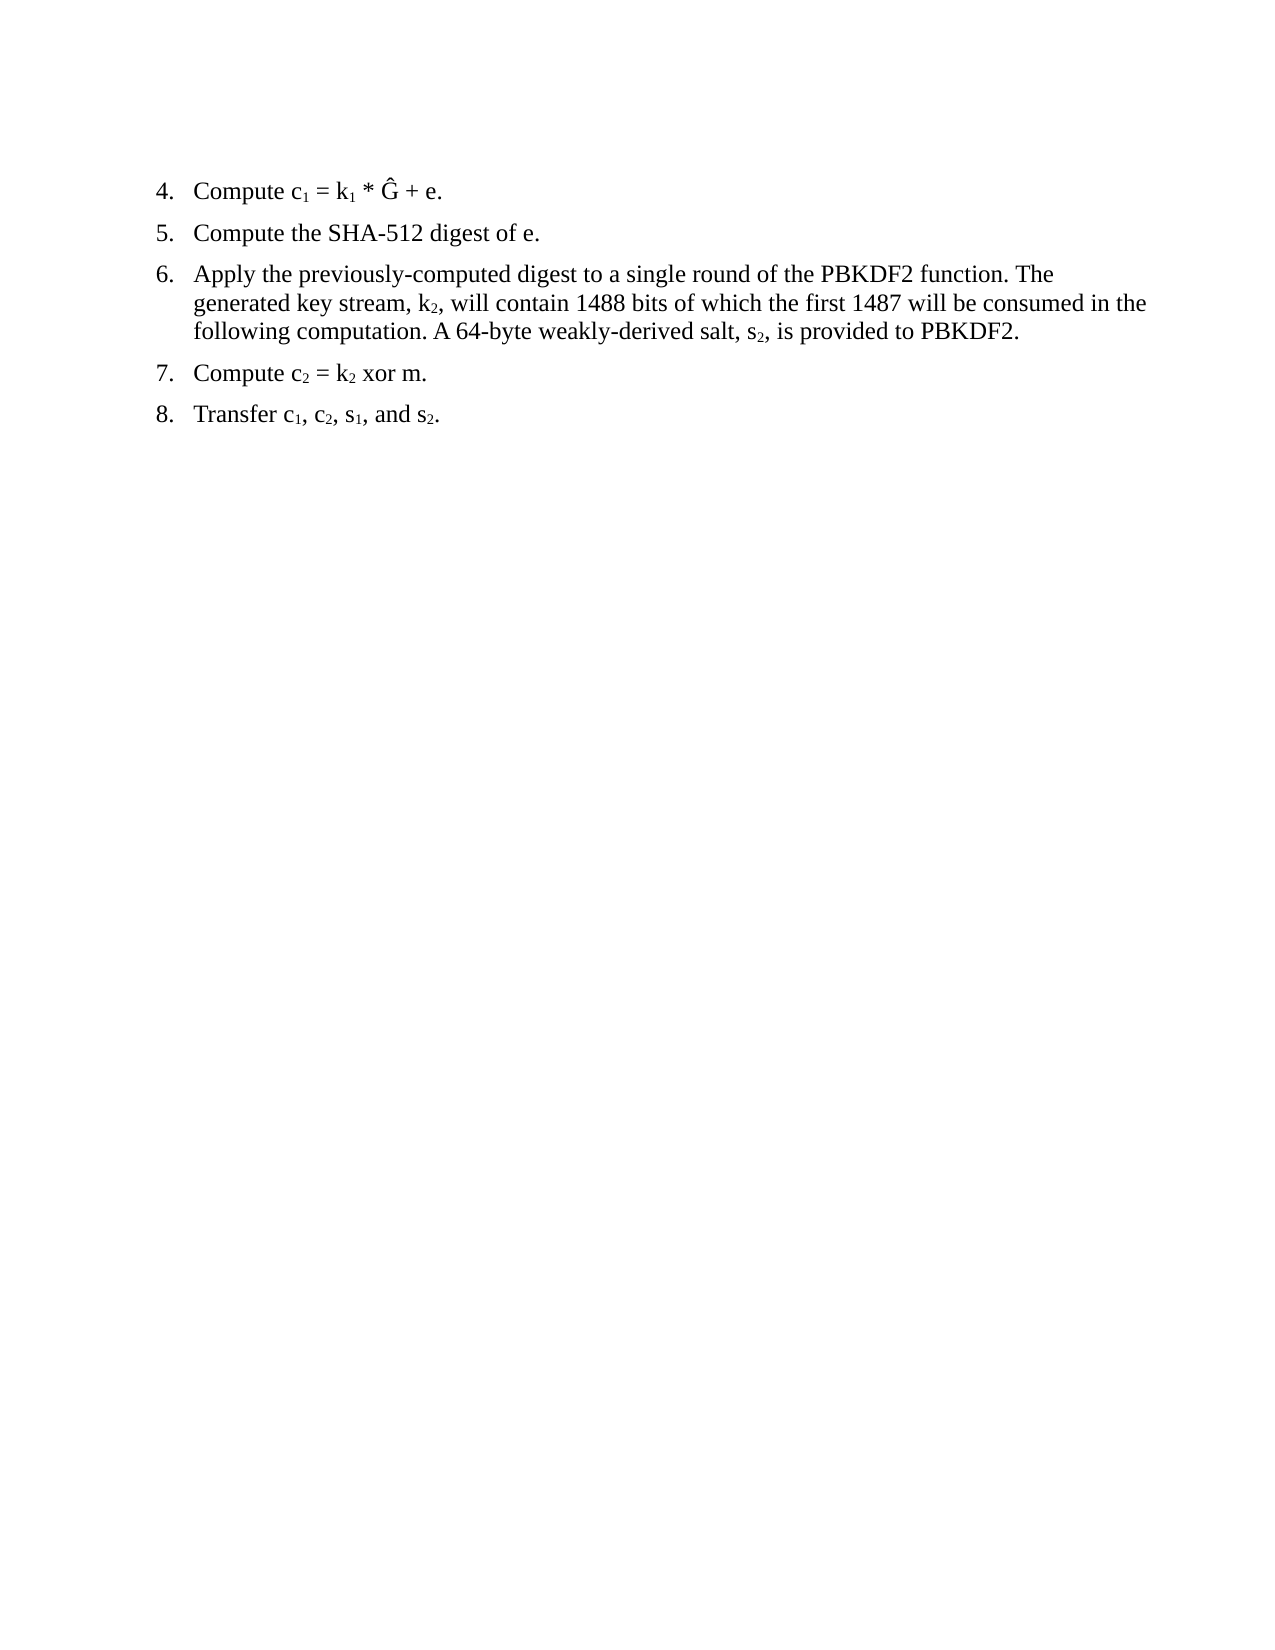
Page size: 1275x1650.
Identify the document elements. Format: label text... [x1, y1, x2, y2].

list Compute c2 = k2 xor m. [156, 358, 1157, 386]
list Apply the previously-computed digest to a single round of the PBKDF2 function. The generated key stream, k2, will contain 1488 bits of which the first 1487 will be consumed in the following computation. A 64-byte weakly-derived salt, s2, is provided to PBKDF2. [156, 259, 1157, 345]
list Transfer c1, c2, s1, and s2. [156, 399, 1157, 428]
list Compute the SHA-512 digest of e. [156, 218, 1157, 246]
list Compute c1 = k1 * Ĝ + e. [156, 176, 1157, 205]
